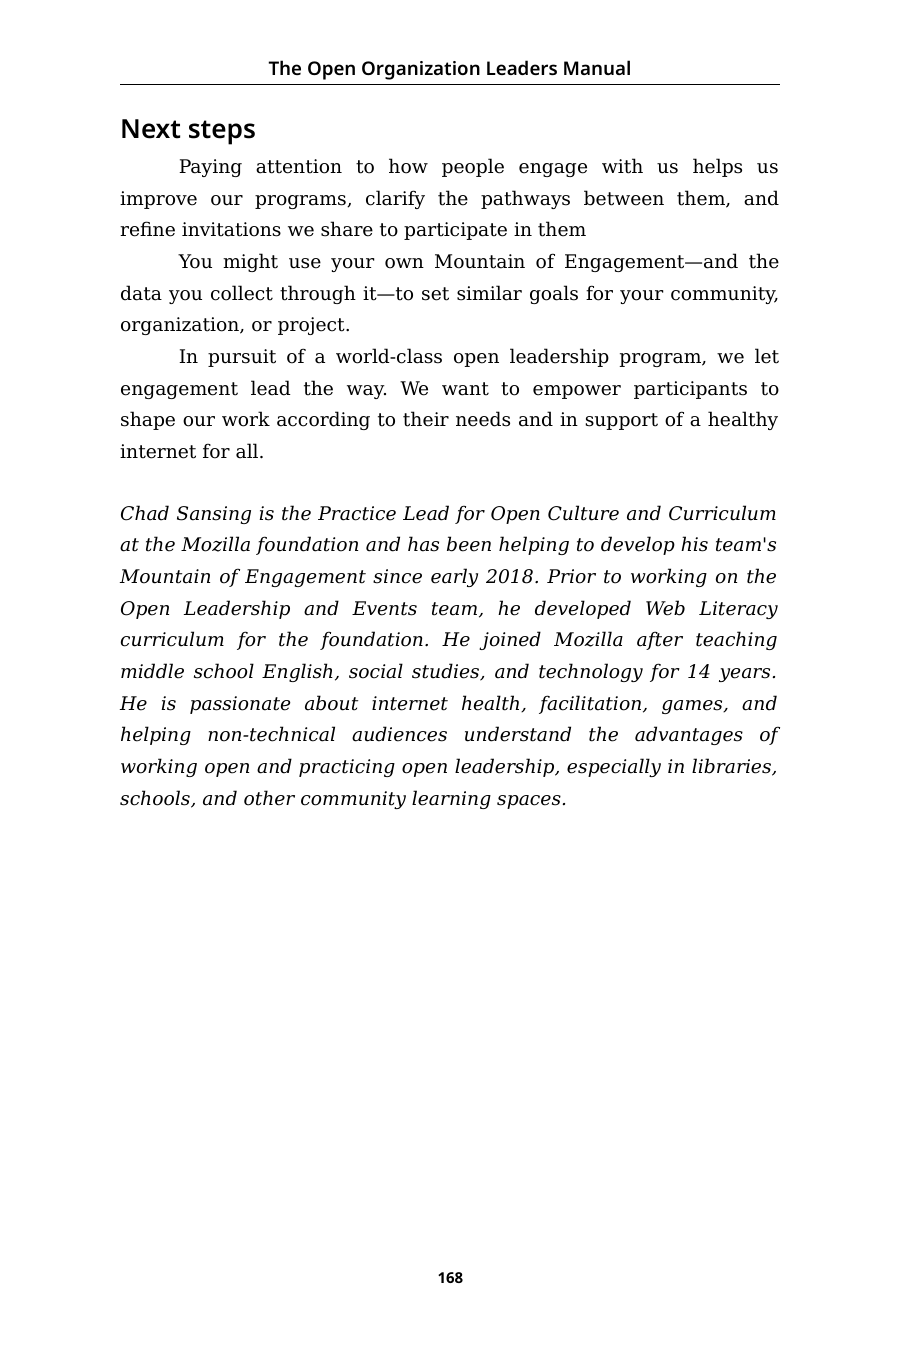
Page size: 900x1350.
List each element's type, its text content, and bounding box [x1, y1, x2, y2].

text Chad Sansing is the Practice Lead for Open Culture and Curriculum at the Mozilla foundation and has been helping to develop his team's Mountain of Engagement since early 2018. Prior to working on the Open Leadership and Events team, he developed Web Literacy curriculum for the foundation. He joined Mozilla after teaching middle school English, social studies, and technology for 14 years. He is passionate about internet health, facilitation, games, and helping non-technical audiences understand the advantages of working open and practicing open leadership, especially in libraries, schools, and other community learning spaces. [120, 503, 780, 810]
subtitle Next steps [120, 114, 780, 144]
text In pursuit of a world-class open leadership program, we let engagement lead the way. We want to empower participants to shape our work according to their needs and in support of a healthy internet for all. [120, 346, 780, 463]
text Paying attention to how people engage with us helps us improve our programs, clarify the pathways between them, and refine invitations we share to participate in them [120, 156, 780, 241]
text You might use your own Mountain of Engagement—and the data you collect through it—to set similar goals for your community, organization, or project. [120, 251, 780, 336]
